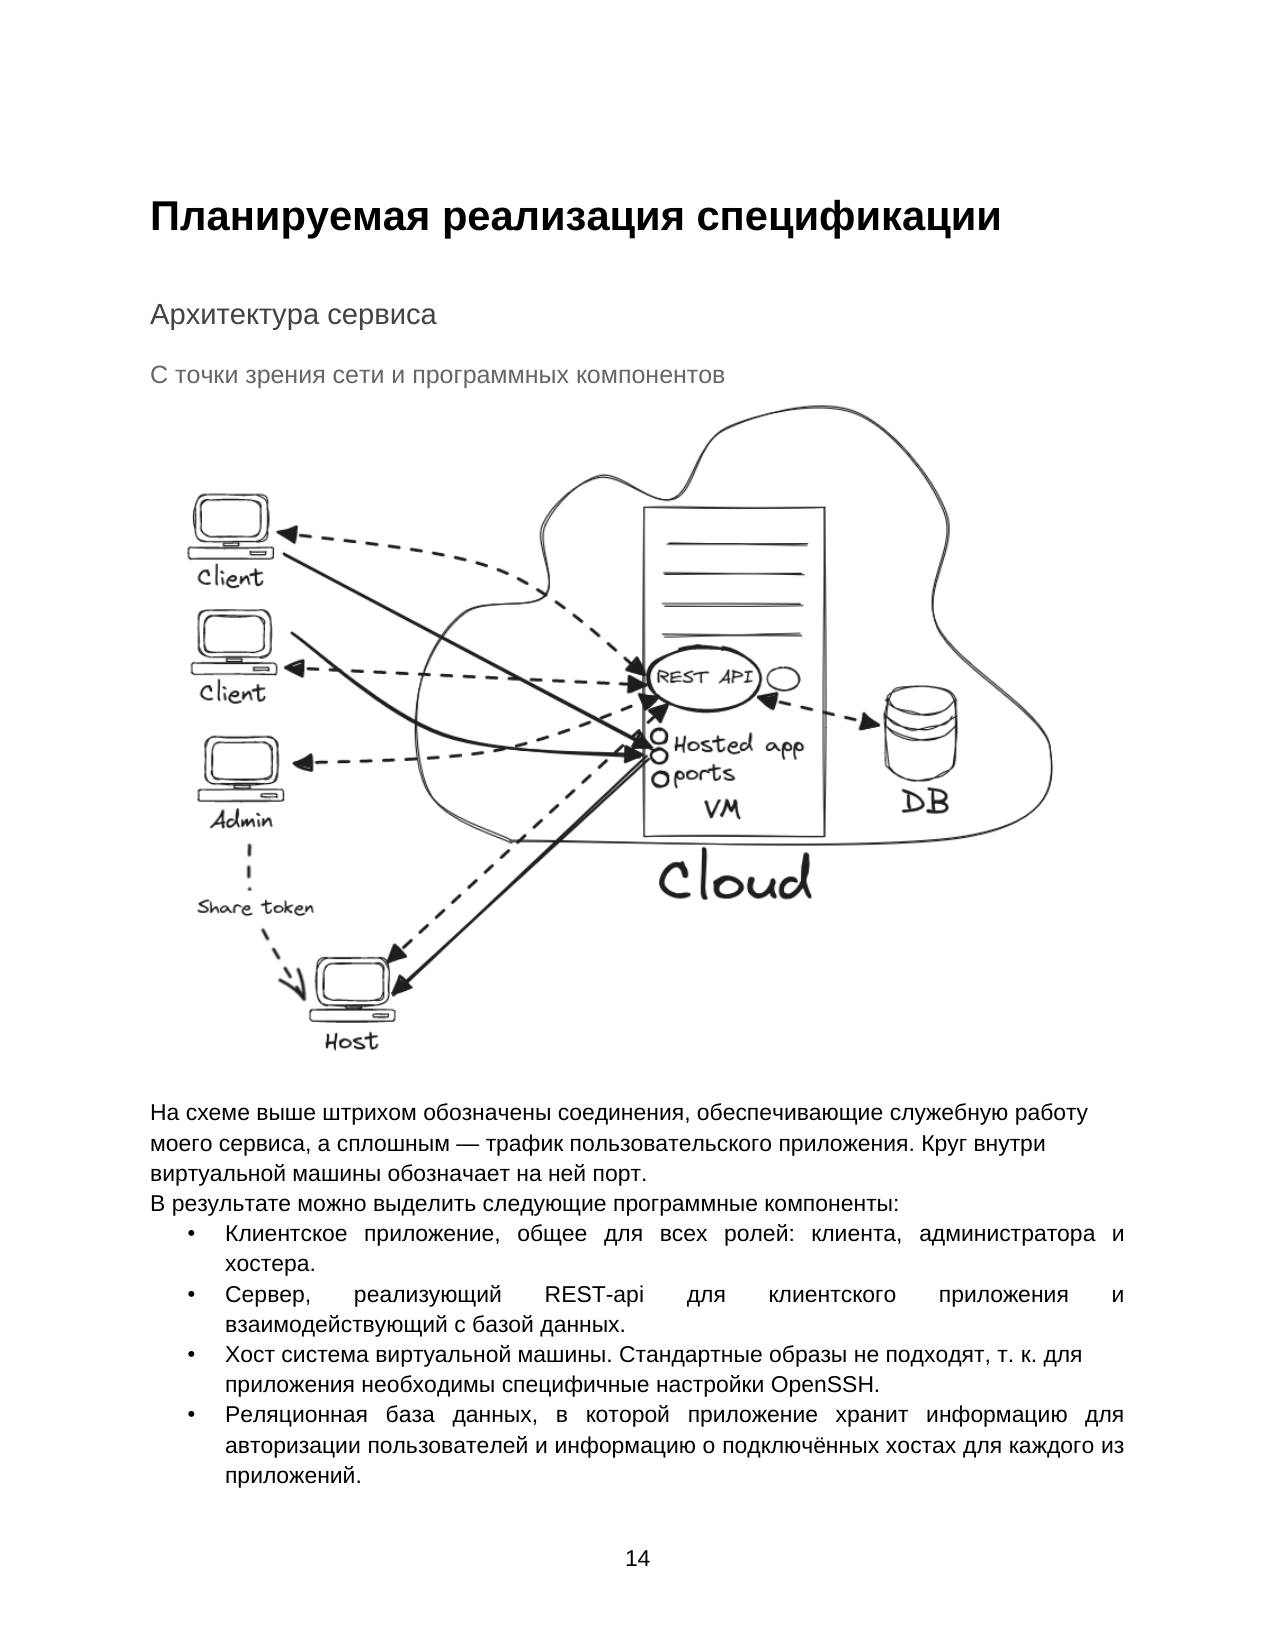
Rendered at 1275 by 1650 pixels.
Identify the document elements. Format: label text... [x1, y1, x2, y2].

list Сервер, реализующий REST-api для клиентского приложения и взаимодействующий с базой данных. [187, 1281, 1125, 1337]
subtitle С точки зрения сети и программных компонентов [150, 359, 1125, 388]
list Реляционная база данных, в которой приложение хранит информацию для авторизации пользователей и информацию о подключённых хостах для каждого из приложений. [187, 1401, 1125, 1488]
picture [175, 402, 1058, 1057]
text На схеме выше штрихом обозначены соединения, обеспечивающие служебную работу моего сервиса, а сплошным — трафик пользовательского приложения. Круг внутри виртуальной машины обозначает на ней порт. [150, 1099, 1125, 1186]
list Клиентское приложение, общее для всех ролей: клиента, администратора и хостера. [187, 1220, 1125, 1277]
list Хост система виртуальной машины. Стандартные образы не подходят, т. к. для приложения необходимы специфичные настройки OpenSSH. [187, 1341, 1125, 1398]
subtitle Архитектура сервиса [150, 297, 1125, 330]
subtitle Планируемая реализация спецификации [150, 192, 1125, 239]
text В результате можно выделить следующие программные компоненты: [150, 1190, 1125, 1216]
